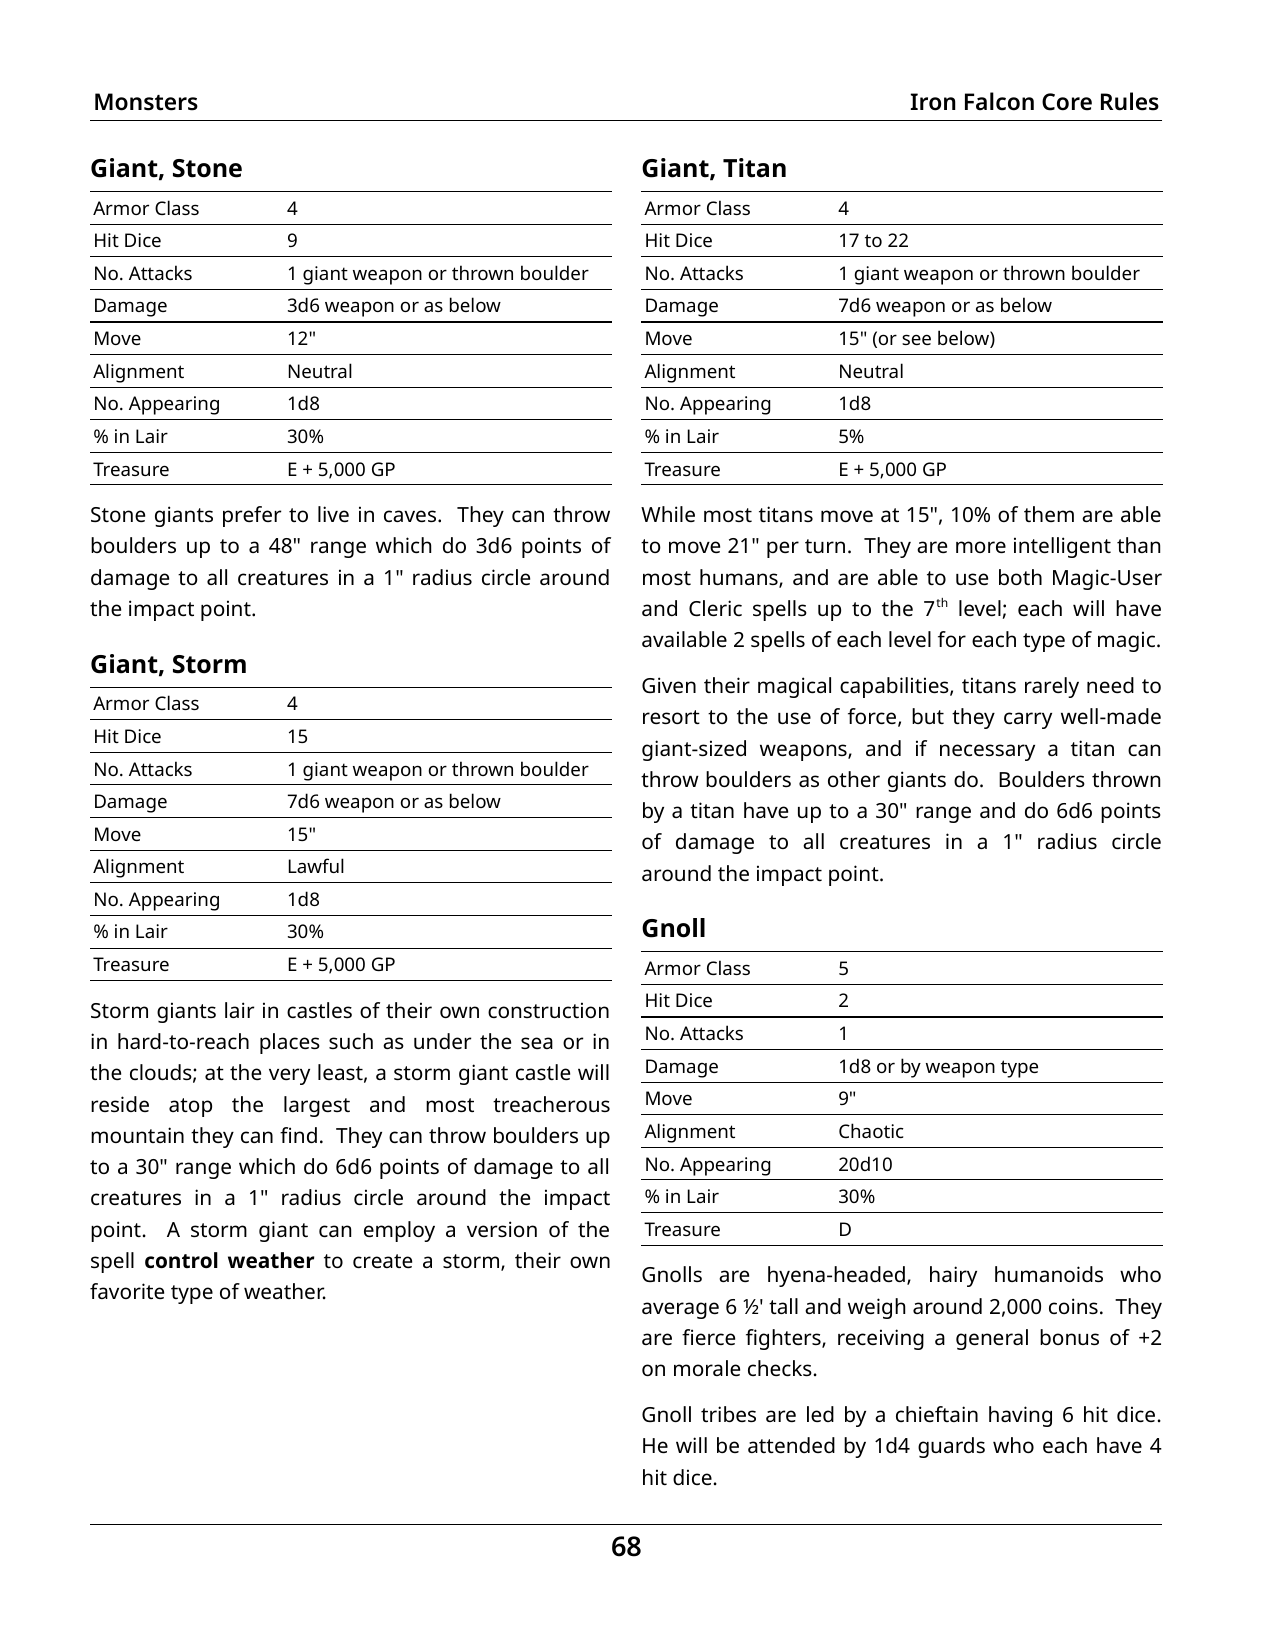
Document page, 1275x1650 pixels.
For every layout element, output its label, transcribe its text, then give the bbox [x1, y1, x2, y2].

table_cell No. Attacks [641, 257, 835, 289]
table_cell Neutral [835, 355, 1163, 387]
table_cell 30% [835, 1180, 1163, 1212]
table_cell 1d8 [835, 388, 1163, 419]
table_cell Move [641, 1083, 835, 1114]
subtitle Giant, Storm [90, 646, 611, 681]
table_cell Damage [641, 1050, 835, 1082]
text Given their magical capabilities, titans rarely need to resort to the use of force, but they carry well-made giant-sized weapons, and if necessary a titan can throw boulders as other giants do. Boulders thrown by a titan have up to a 30" range and do 6d6 points of damage to all creatures in a 1" radius circle around the impact point. [641, 671, 1162, 887]
table_header Armor Class [90, 688, 284, 719]
table_cell 1d8 or by weapon type [835, 1050, 1163, 1082]
table_cell No. Appearing [90, 883, 284, 915]
text Stone giants prefer to live in caves. They can throw boulders up to a 48" range which do 3d6 points of damage to all creatures in a 1" radius circle around the impact point. [90, 500, 611, 623]
table_cell Damage [641, 290, 835, 321]
table_cell No. Appearing [90, 388, 284, 419]
table_cell 1d8 [284, 883, 612, 915]
subtitle Giant, Titan [641, 151, 1162, 185]
table_cell % in Lair [641, 420, 835, 452]
table_cell 1 giant weapon or thrown boulder [284, 257, 612, 289]
table_cell Alignment [90, 851, 284, 882]
table_header Armor Class [641, 952, 835, 984]
table_cell 1 [835, 1018, 1163, 1049]
table_cell 9 [284, 225, 612, 256]
table_cell E + 5,000 GP [284, 453, 612, 484]
table_cell Chaotic [835, 1115, 1163, 1147]
table_cell Alignment [641, 1115, 835, 1147]
table_cell Lawful [284, 851, 612, 882]
table_cell E + 5,000 GP [284, 949, 612, 980]
table_header 4 [835, 192, 1163, 223]
table_cell 3d6 weapon or as below [284, 290, 612, 321]
table_header 4 [284, 192, 612, 223]
text While most titans move at 15", 10% of them are able to move 21" per turn. They are more intelligent than most humans, and are able to use both Magic-User and Cleric spells up to the 7th level; each will have available 2 spells of each level for each type of magic. [641, 500, 1162, 654]
table_cell 15 [284, 720, 612, 752]
table_header Armor Class [641, 192, 835, 223]
table_cell 15" [284, 818, 612, 849]
table_cell Hit Dice [90, 720, 284, 752]
table_cell 30% [284, 420, 612, 452]
text Gnolls are hyena-headed, hairy humanoids who average 6 ½' tall and weigh around 2,000 coins. They are fierce fighters, receiving a general bonus of +2 on morale checks. [641, 1261, 1162, 1383]
table_cell 20d10 [835, 1148, 1163, 1179]
table_cell 2 [835, 985, 1163, 1016]
table_cell Treasure [641, 1213, 835, 1244]
table_cell % in Lair [641, 1180, 835, 1212]
text Gnoll tribes are led by a chieftain having 6 hit dice. He will be attended by 1d4 guards who each have 4 hit dice. [641, 1400, 1162, 1491]
table_cell 12" [284, 323, 612, 354]
table_cell 7d6 weapon or as below [835, 290, 1163, 321]
table_cell 5% [835, 420, 1163, 452]
table_cell Hit Dice [641, 985, 835, 1016]
text Storm giants lair in castles of their own construction in hard-to-reach places such as under the sea or in the clouds; at the very least, a storm giant castle will reside atop the largest and most treacherous mountain they can find. They can throw boulders up to a 30" range which do 6d6 points of damage to all creatures in a 1" radius circle around the impact point. A storm giant can employ a version of the spell control weather to create a storm, their own favorite type of weather. [90, 996, 611, 1306]
table_cell No. Attacks [90, 257, 284, 289]
table_cell Damage [90, 785, 284, 817]
table_cell % in Lair [90, 916, 284, 947]
table_header 5 [835, 952, 1163, 984]
table_cell Neutral [284, 355, 612, 387]
table_cell Treasure [90, 949, 284, 980]
table_cell No. Appearing [641, 388, 835, 419]
table_header Armor Class [90, 192, 284, 223]
table_cell Move [90, 818, 284, 849]
table_cell Move [641, 323, 835, 354]
table_header 4 [284, 688, 612, 719]
subtitle Giant, Stone [90, 151, 611, 185]
table_cell E + 5,000 GP [835, 453, 1163, 484]
table_cell Alignment [90, 355, 284, 387]
table_cell 7d6 weapon or as below [284, 785, 612, 817]
table_cell 9" [835, 1083, 1163, 1114]
table_cell No. Attacks [90, 753, 284, 784]
table_cell 1 giant weapon or thrown boulder [835, 257, 1163, 289]
table_cell No. Attacks [641, 1018, 835, 1049]
table_cell D [835, 1213, 1163, 1244]
table_cell 30% [284, 916, 612, 947]
table_cell 1 giant weapon or thrown boulder [284, 753, 612, 784]
table_cell Alignment [641, 355, 835, 387]
table_cell Damage [90, 290, 284, 321]
table_cell % in Lair [90, 420, 284, 452]
table_cell Treasure [90, 453, 284, 484]
table_cell Hit Dice [90, 225, 284, 256]
table_cell Move [90, 323, 284, 354]
table_cell Hit Dice [641, 225, 835, 256]
table_cell No. Appearing [641, 1148, 835, 1179]
table_cell Treasure [641, 453, 835, 484]
subtitle Gnoll [641, 911, 1162, 945]
table_cell 17 to 22 [835, 225, 1163, 256]
table_cell 15" (or see below) [835, 323, 1163, 354]
table_cell 1d8 [284, 388, 612, 419]
